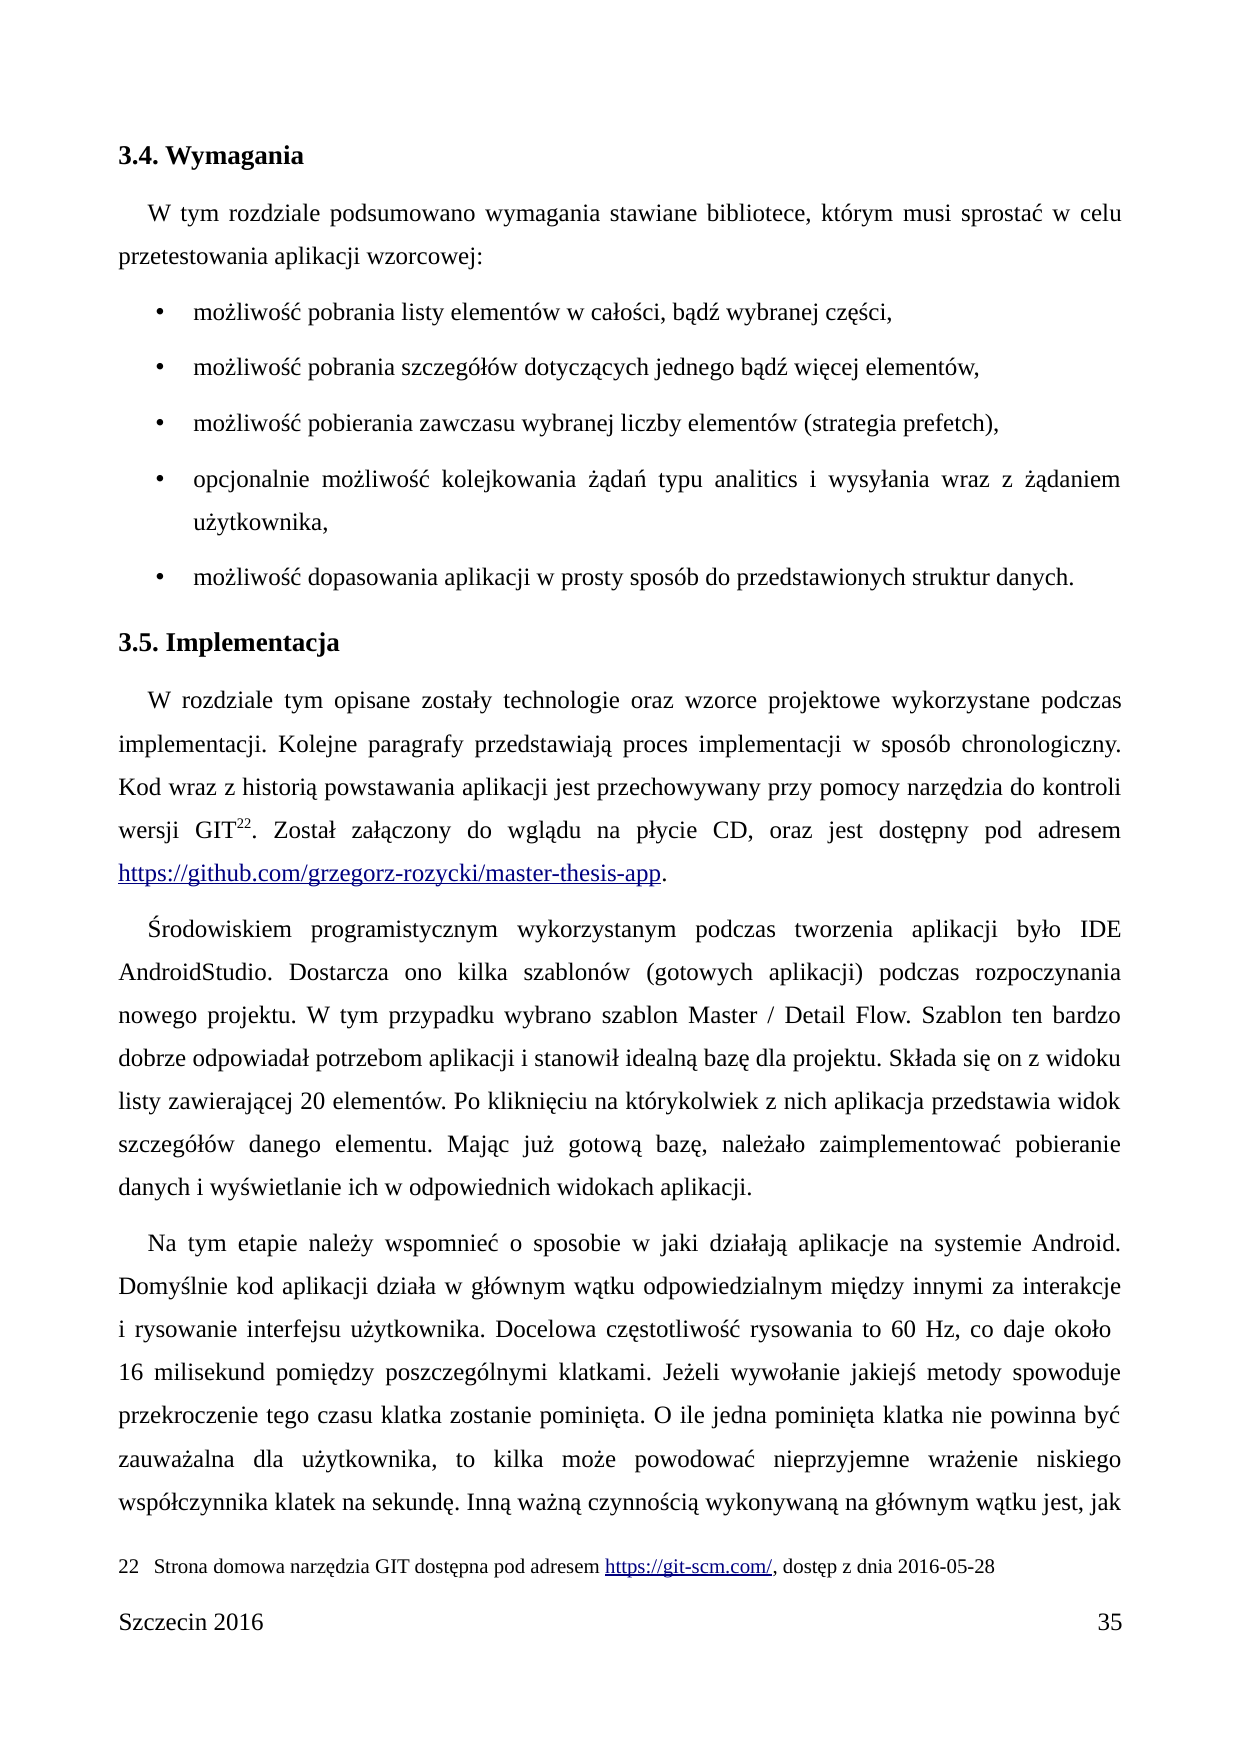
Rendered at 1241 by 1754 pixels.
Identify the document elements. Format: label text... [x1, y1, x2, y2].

text Strona domowa narzędzia GIT dostępna pod adresem https://git-scm.com/, dostęp z dnia 2016-05-28 [118, 1553, 1122, 1578]
text Na tym etapie należy wspomnieć o sposobie w jaki działają aplikacje na systemie Android. Domyślnie kod aplikacji działa w głównym wątku odpowiedzialnym między innymi za interakcje i rysowanie interfejsu użytkownika. Docelowa częstotliwość rysowania to 60 Hz, co daje około 16 milisekund pomiędzy poszczególnymi klatkami. Jeżeli wywołanie jakiejś metody spowoduje przekroczenie tego czasu klatka zostanie pominięta. O ile jedna pominięta klatka nie powinna być zauważalna dla użytkownika, to kilka może powodować nieprzyjemne wrażenie niskiego współczynnika klatek na sekundę. Inną ważną czynnością wykonywaną na głównym wątku jest, jak [118, 1228, 1122, 1516]
list możliwość pobrania listy elementów w całości, bądź wybranej części, [156, 297, 1122, 326]
text Środowiskiem programistycznym wykorzystanym podczas tworzenia aplikacji było IDE AndroidStudio. Dostarcza ono kilka szablonów (gotowych aplikacji) podczas rozpoczynania nowego projektu. W tym przypadku wybrano szablon Master / Detail Flow. Szablon ten bardzo dobrze odpowiadał potrzebom aplikacji i stanowił idealną bazę dla projektu. Składa się on z widoku listy zawierającej 20 elementów. Po kliknięciu na którykolwiek z nich aplikacja przedstawia widok szczegółów danego elementu. Mając już gotową bazę, należało zaimplementować pobieranie danych i wyświetlanie ich w odpowiednich widokach aplikacji. [118, 914, 1122, 1201]
list możliwość pobierania zawczasu wybranej liczby elementów (strategia prefetch), [156, 408, 1122, 437]
subtitle 3.4. Wymagania [118, 139, 1122, 170]
text W tym rozdziale podsumowano wymagania stawiane bibliotece, którym musi sprostać w celu przetestowania aplikacji wzorcowej: [118, 198, 1122, 270]
list możliwość dopasowania aplikacji w prosty sposób do przedstawionych struktur danych. [156, 562, 1122, 591]
subtitle 3.5. Implementacja [118, 626, 1122, 658]
list możliwość pobrania szczegółów dotyczących jednego bądź więcej elementów, [156, 352, 1122, 381]
text W rozdziale tym opisane zostały technologie oraz wzorce projektowe wykorzystane podczas implementacji. Kolejne paragrafy przedstawiają proces implementacji w sposób chronologiczny. Kod wraz z historią powstawania aplikacji jest przechowywany przy pomocy narzędzia do kontroli wersji GIT. Został załączony do wglądu na płycie CD, oraz jest dostępny pod adresem https://github.com/grzegorz-rozycki/master-thesis-app. [118, 686, 1122, 887]
list opcjonalnie możliwość kolejkowania żądań typu analitics i wysyłania wraz z żądaniem użytkownika, [156, 464, 1122, 536]
